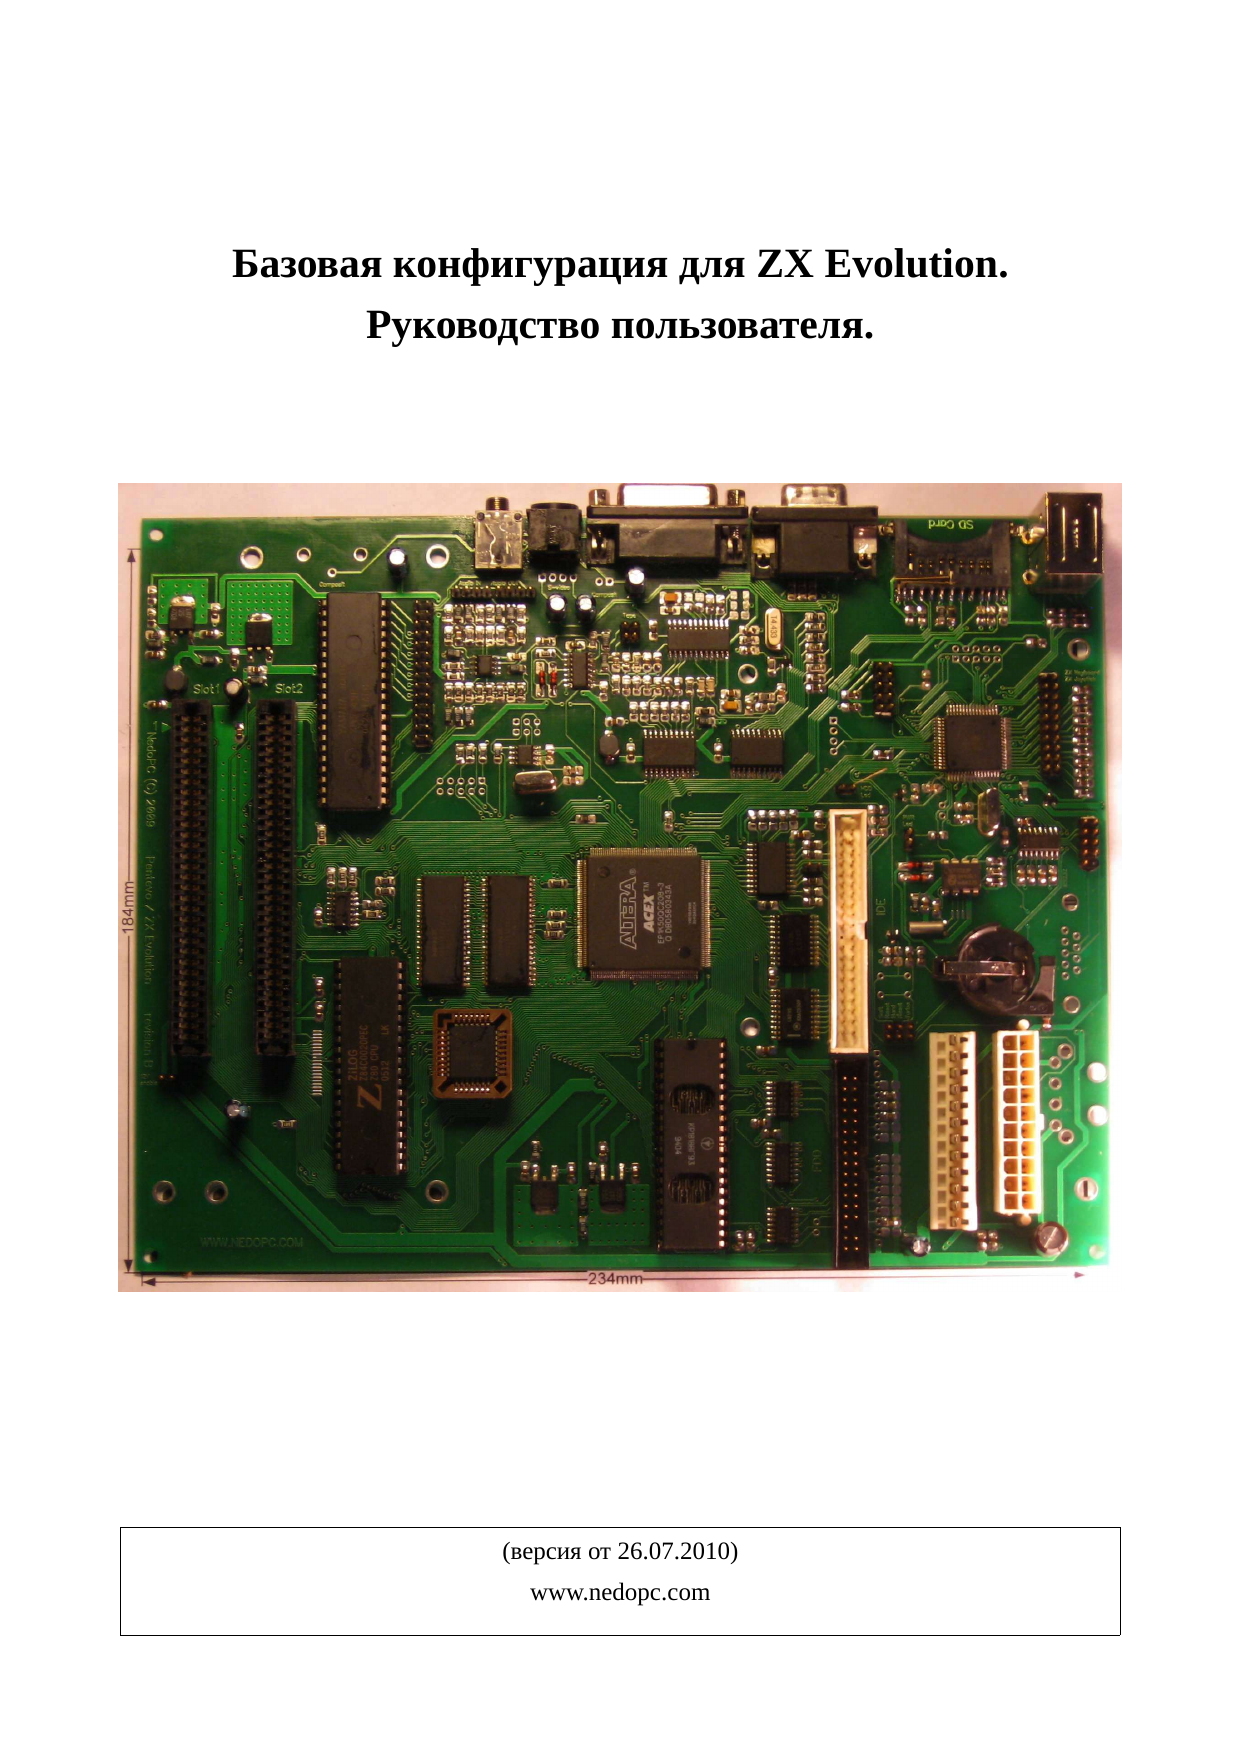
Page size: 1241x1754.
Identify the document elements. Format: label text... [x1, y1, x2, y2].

picture [118, 483, 1122, 1292]
text Базовая конфигурация для ZX Evolution. [118, 239, 1122, 287]
text Руководство пользователя. [118, 299, 1122, 347]
text www.nedopc.com [129, 1577, 1111, 1606]
text (версия от 26.07.2010) [129, 1536, 1111, 1565]
